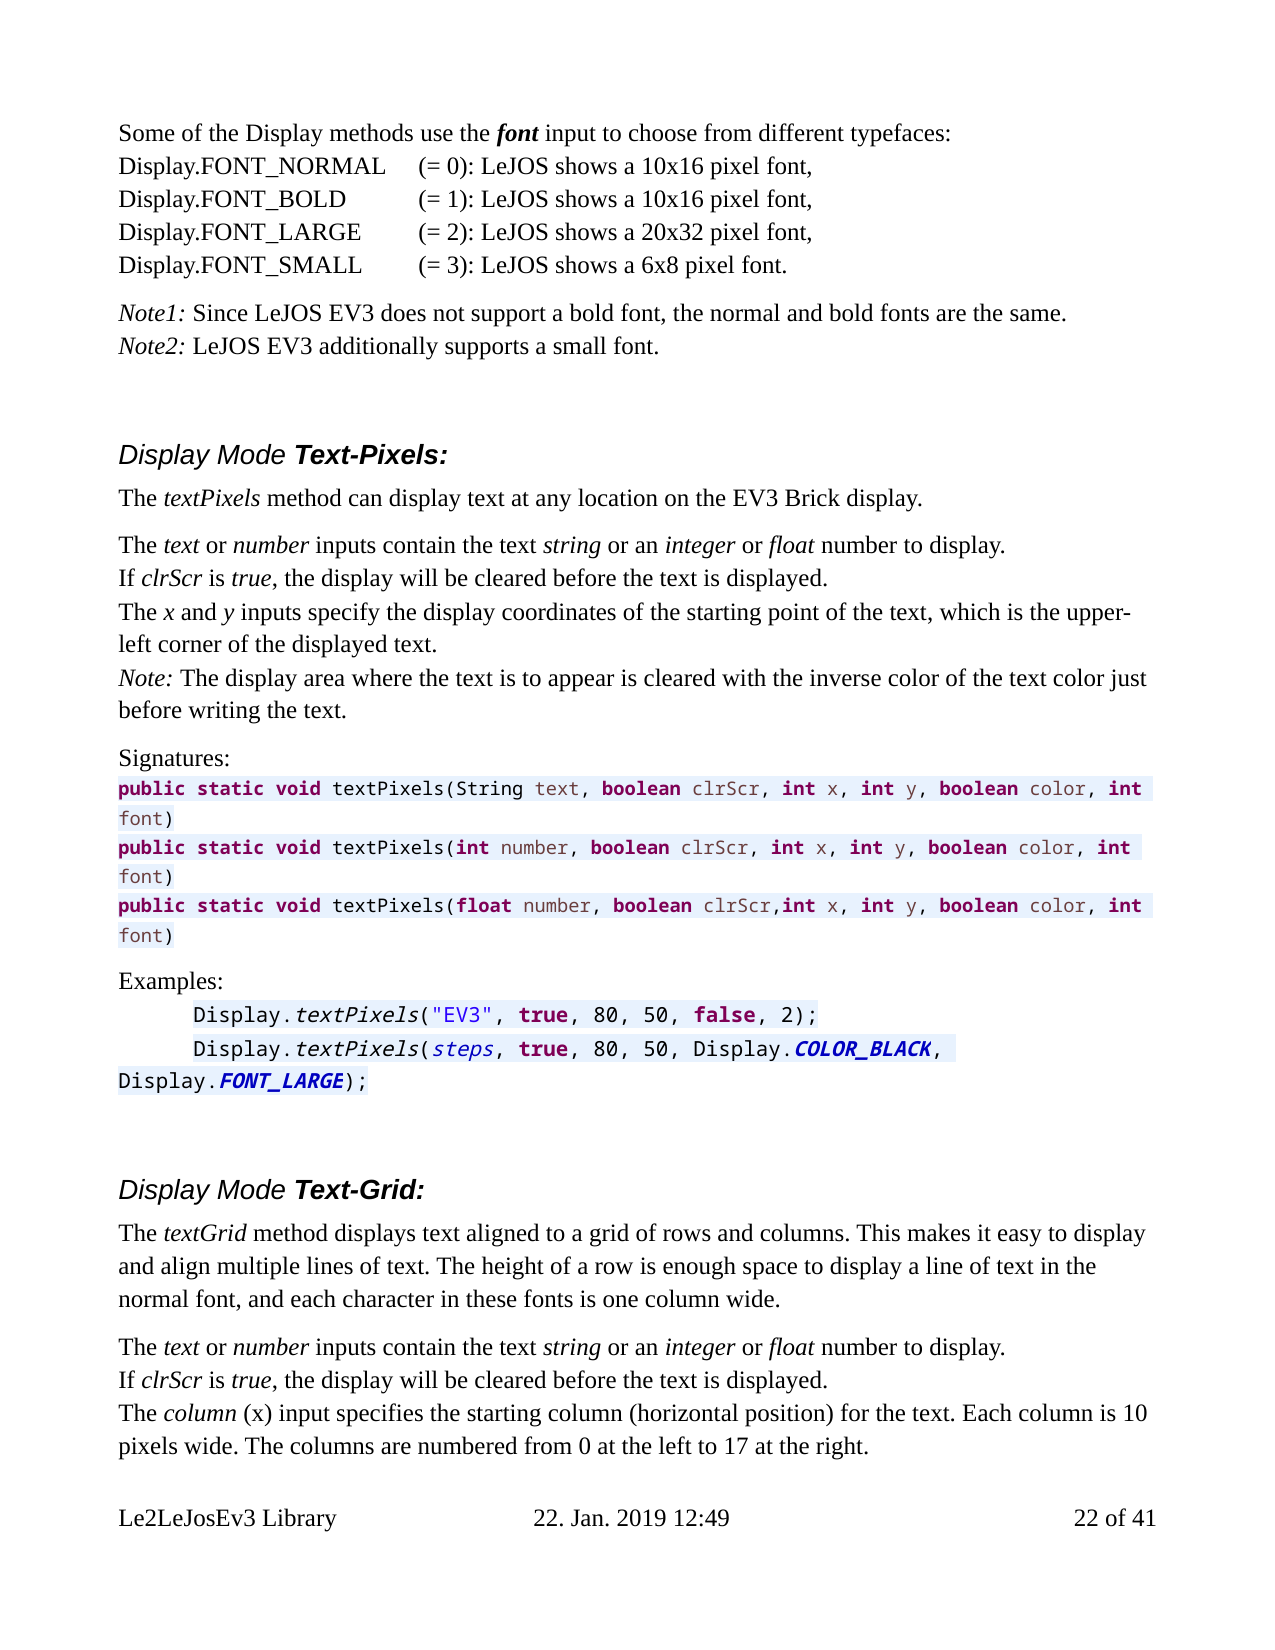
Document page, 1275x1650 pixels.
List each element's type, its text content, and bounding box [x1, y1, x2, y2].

text The textPixels method can display text at any location on the EV3 Brick display. [118, 483, 1157, 512]
subtitle Display Mode Text-Pixels: [118, 438, 1157, 470]
text The text or number inputs contain the text string or an integer or float number to display. If clrScr is true, the display will be cleared before the text is displayed. The column (x) input specifies the starting column (horizontal position) for the text. Each column is 10 pixels wide. The columns are numbered from 0 at the left to 17 at the right. [118, 1332, 1157, 1459]
subtitle Display Mode Text-Grid: [118, 1174, 1157, 1206]
text Some of the Display methods use the font input to choose from different typefaces: Display.FONT_NORMAL (= 0): LeJOS shows a 10x16 pixel font, Display.FONT_BOLD (= 1): LeJOS shows a 10x16 pixel font, Display.FONT_LARGE (= 2): LeJOS shows a 20x32 pixel font, Display.FONT_SMALL (= 3): LeJOS shows a 6x8 pixel font. [118, 118, 1157, 279]
text The text or number inputs contain the text string or an integer or float number to display. If clrScr is true, the display will be cleared before the text is displayed. The x and y inputs specify the display coordinates of the starting point of the text, which is the upper-left corner of the displayed text. Note: The display area where the text is to appear is cleared with the inverse color of the text color just before writing the text. [118, 531, 1157, 724]
text Examples: Display.textPixels("EV3", true, 80, 50, false, 2); Display.textPixels(steps, true, 80, 50, Display.COLOR_BLACK, Display.FONT_LARGE); [118, 966, 1157, 1095]
text Signatures: public static void textPixels(String text, boolean clrScr, int x, int y, boolean color, int font) public static void textPixels(int number, boolean clrScr, int x, int y, boolean color, int font) public static void textPixels(float number, boolean clrScr,int x, int y, boolean color, int font) [118, 743, 1157, 948]
text Note1: Since LeJOS EV3 does not support a bold font, the normal and bold fonts are the same. Note2: LeJOS EV3 additionally supports a small font. [118, 298, 1157, 359]
text The textGrid method displays text aligned to a grid of rows and columns. This makes it easy to display and align multiple lines of text. The height of a row is enough space to display a line of text in the normal font, and each character in these fonts is one column wide. [118, 1218, 1157, 1313]
